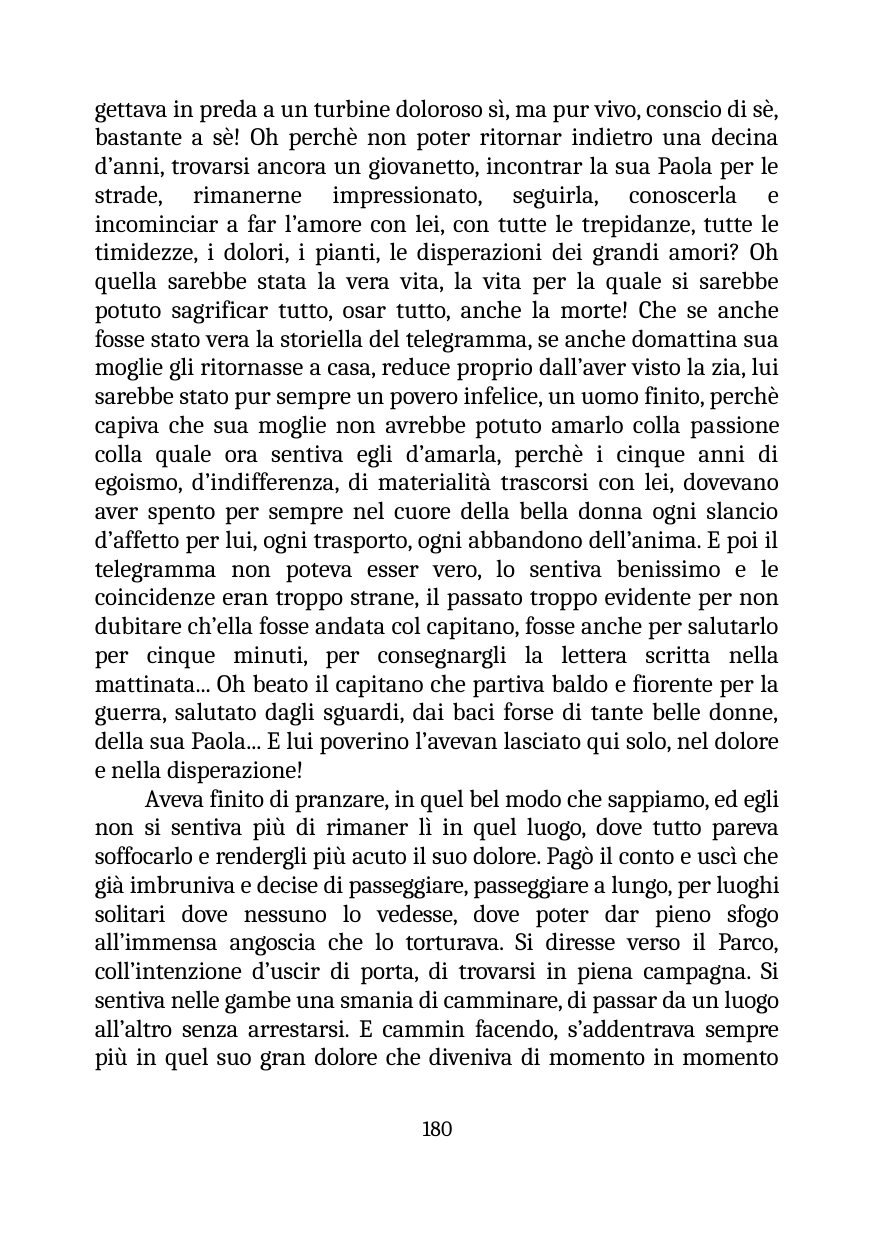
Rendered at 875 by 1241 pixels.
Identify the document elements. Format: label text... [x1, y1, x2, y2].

text gettava in preda a un turbine doloroso sì, ma pur vivo, conscio di sè, bastante a sè! Oh perchè non poter ritornar indietro una decina d’anni, trovarsi ancora un giovanetto, incontrar la sua Paola per le strade, rimanerne impressionato, seguirla, conoscerla e incominciar a far l’amore con lei, con tutte le trepidanze, tutte le timidezze, i dolori, i pianti, le disperazioni dei grandi amori? Oh quella sarebbe stata la vera vita, la vita per la quale si sarebbe potuto sagrificar tutto, osar tutto, anche la morte! Che se anche fosse stato vera la storiella del telegramma, se anche domattina sua moglie gli ritornasse a casa, reduce proprio dall’aver visto la zia, lui sarebbe stato pur sempre un povero infelice, un uomo finito, perchè capiva che sua moglie non avrebbe potuto amarlo colla passione colla quale ora sentiva egli d’amarla, perchè i cinque anni di egoismo, d’indifferenza, di materialità trascorsi con lei, dovevano aver spento per sempre nel cuore della bella donna ogni slancio d’affetto per lui, ogni trasporto, ogni abbandono dell’anima. E poi il telegramma non poteva esser vero, lo sentiva benissimo e le coincidenze eran troppo strane, il passato troppo evidente per non dubitare ch’ella fosse andata col capitano, fosse anche per salutarlo per cinque minuti, per consegnargli la lettera scritta nella mattinata... Oh beato il capitano che partiva baldo e fiorente per la guerra, salutato dagli sguardi, dai baci forse di tante belle donne, della sua Paola... E lui poverino l’avevan lasciato qui solo, nel dolore e nella disperazione! [94, 94, 779, 784]
text Aveva finito di pranzare, in quel bel modo che sappiamo, ed egli non si sentiva più di rimaner lì in quel luogo, dove tutto pareva soffocarlo e rendergli più acuto il suo dolore. Pagò il conto e uscì che già imbruniva e decise di passeggiare, passeggiare a lungo, per luoghi solitari dove nessuno lo vedesse, dove poter dar pieno sfogo all’immensa angoscia che lo torturava. Si diresse verso il Parco, coll’intenzione d’uscir di porta, di trovarsi in piena campagna. Si sentiva nelle gambe una smania di camminare, di passar da un luogo all’altro senza arrestarsi. E cammin facendo, s’addentrava sempre più in quel suo gran dolore che diveniva di momento in momento [94, 784, 779, 1072]
